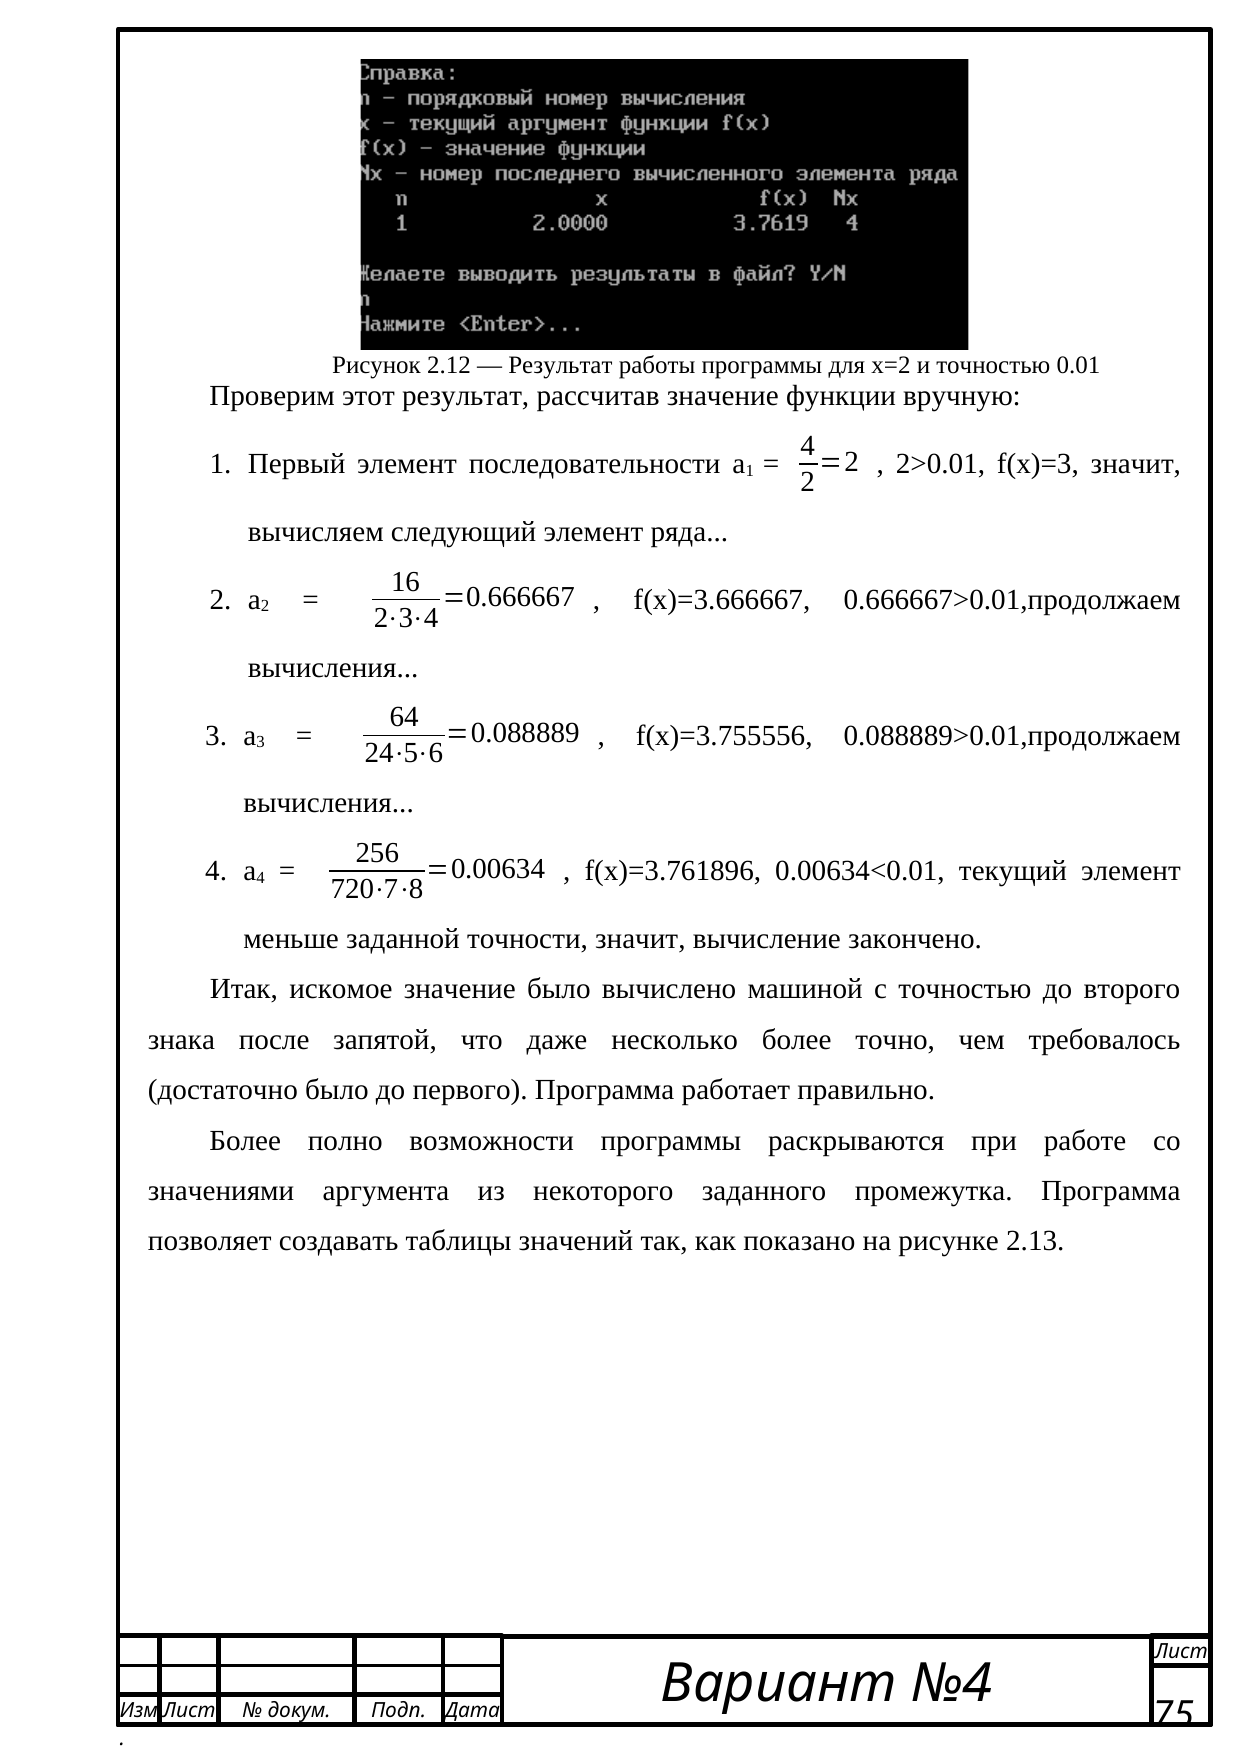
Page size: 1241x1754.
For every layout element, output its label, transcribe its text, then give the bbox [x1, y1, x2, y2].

picture [360, 59, 969, 350]
text Итак, искомое значение было вычислено машиной с точностью до второго знака после запятой, что даже несколько более точно, чем требовалось (достаточно было до первого). Программа работает правильно. [148, 972, 1181, 1106]
text Более полно возможности программы раскрываются при работе со значениями аргумента из некоторого заданного промежутка. Программа позволяет создавать таблицы значений так, как показано на рисунке 2.13. [148, 1123, 1181, 1257]
list a4 = , f(x)=3.761896, 0.00634<0.01, текущий элемент меньше заданной точности, значит, вычисление закончено. [205, 836, 1181, 955]
text Проверим этот результат, рассчитав значение функции вручную: [148, 378, 1181, 412]
list a2 = , f(x)=3.666667, 0.666667>0.01,продолжаем вычисления... [209, 564, 1181, 683]
list a3 = , f(x)=3.755556, 0.088889>0.01,продолжаем вычисления... [205, 700, 1181, 819]
list Первый элемент последовательности a1 =, 2>0.01, f(x)=3, значит, вычисляем следующий элемент ряда... [209, 429, 1181, 548]
text Рисунок 2.12 — Результат работы программы для х=2 и точностью 0.01 [148, 350, 1181, 378]
